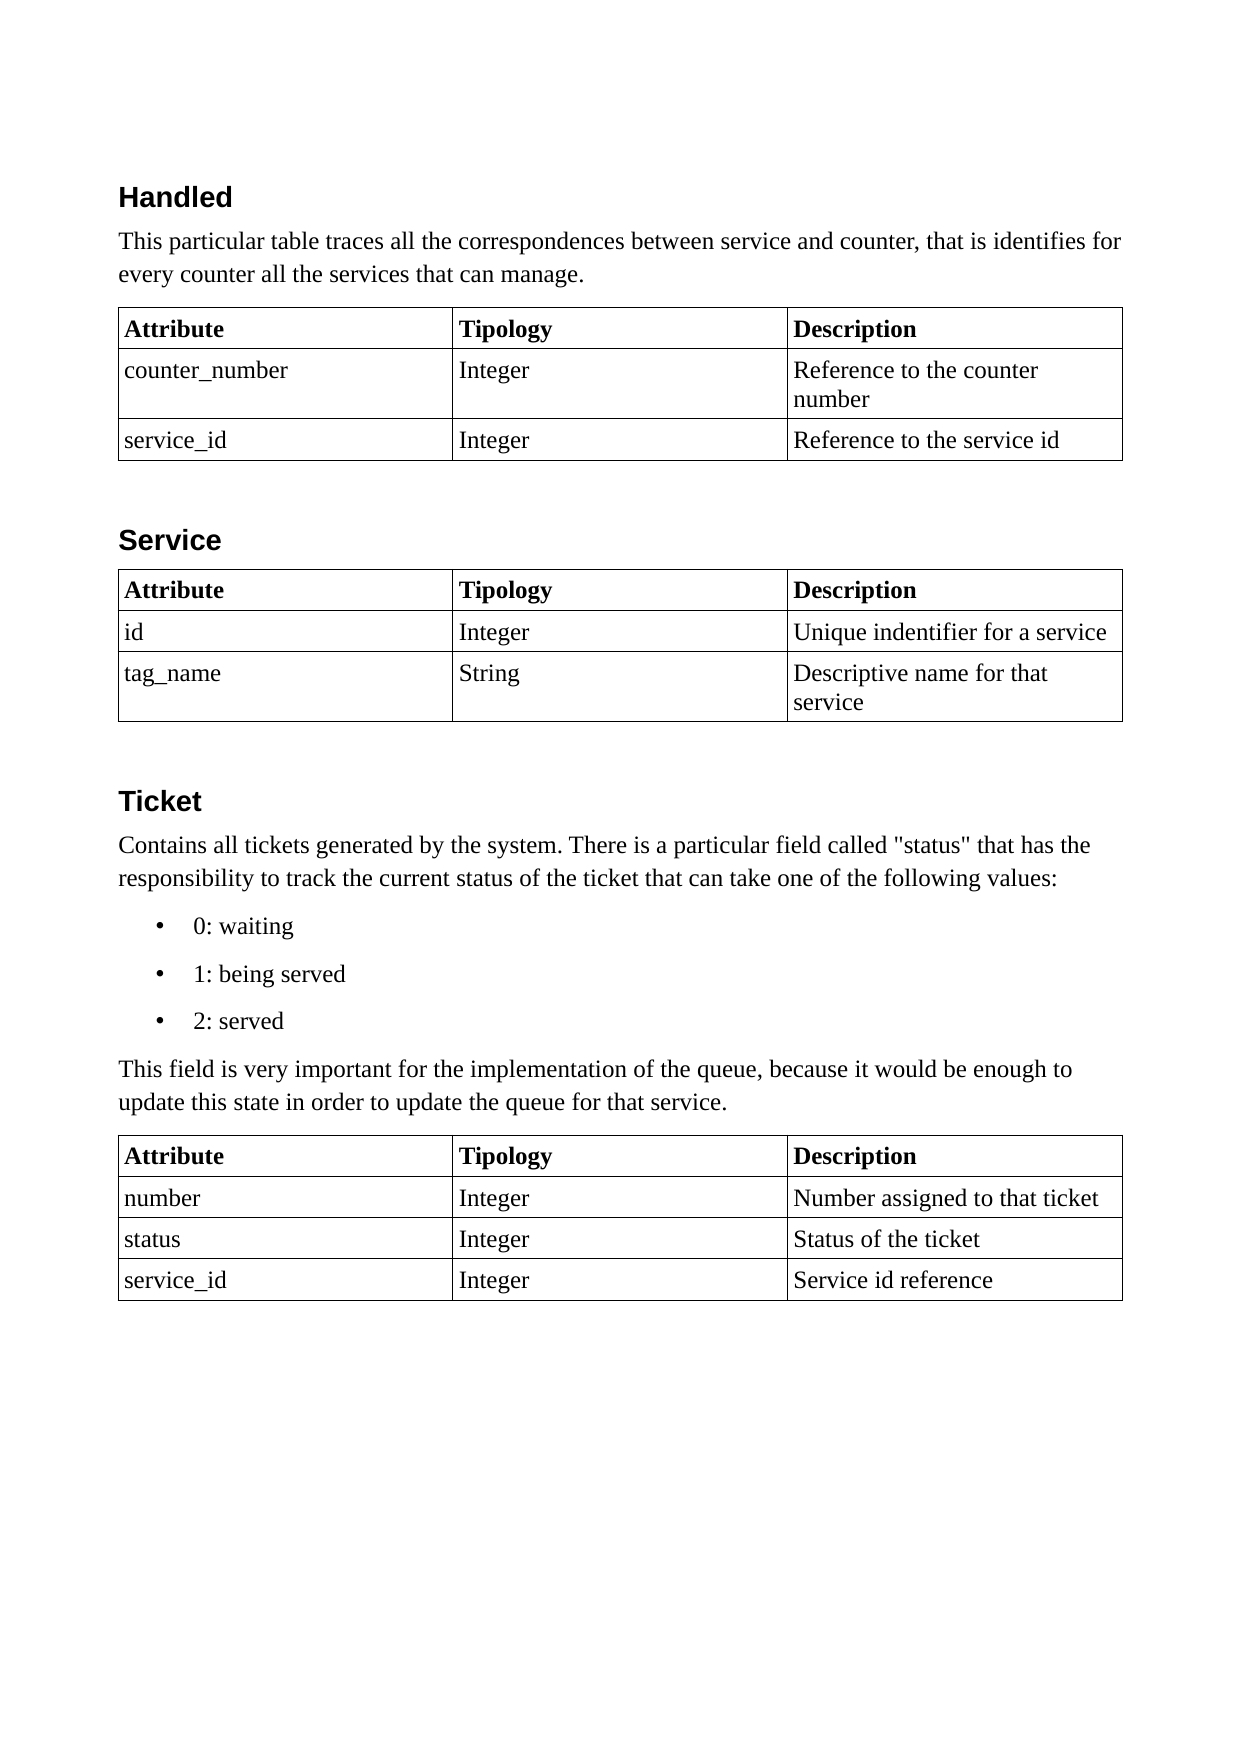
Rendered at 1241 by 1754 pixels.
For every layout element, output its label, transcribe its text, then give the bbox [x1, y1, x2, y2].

list 0: waiting [156, 911, 1122, 940]
subtitle Service [118, 523, 1122, 556]
table_cell number [119, 1177, 452, 1217]
table_cell Integer [453, 1218, 787, 1258]
table_cell service_id [119, 419, 452, 459]
table_cell Reference to the counter number [788, 349, 1122, 418]
table_header Tipology [453, 570, 787, 610]
table_cell String [453, 652, 787, 721]
table_header Description [788, 1136, 1122, 1176]
table_cell counter_number [119, 349, 452, 418]
table_cell service_id [119, 1259, 452, 1299]
table_header Tipology [453, 1136, 787, 1176]
table_cell tag_name [119, 652, 452, 721]
table_cell Integer [453, 611, 787, 651]
table_header Attribute [119, 1136, 452, 1176]
table_cell Descriptive name for that service [788, 652, 1122, 721]
table_header Attribute [119, 308, 452, 348]
table_cell id [119, 611, 452, 651]
table_cell Integer [453, 419, 787, 459]
table_cell Integer [453, 1259, 787, 1299]
table_header Description [788, 308, 1122, 348]
table_cell Service id reference [788, 1259, 1122, 1299]
table_header Attribute [119, 570, 452, 610]
table_cell Unique indentifier for a service [788, 611, 1122, 651]
subtitle Ticket [118, 784, 1122, 818]
subtitle Handled [118, 180, 1122, 214]
table_cell Integer [453, 1177, 787, 1217]
table_cell Status of the ticket [788, 1218, 1122, 1258]
table_cell Integer [453, 349, 787, 418]
table_cell status [119, 1218, 452, 1258]
table_cell Reference to the service id [788, 419, 1122, 459]
table_cell Number assigned to that ticket [788, 1177, 1122, 1217]
table_header Tipology [453, 308, 787, 348]
text This particular table traces all the correspondences between service and counter, that is identifies for every counter all the services that can manage. [118, 226, 1122, 288]
table_header Description [788, 570, 1122, 610]
text This field is very important for the implementation of the queue, because it would be enough to update this state in order to update the queue for that service. [118, 1054, 1122, 1116]
list 1: being served [156, 959, 1122, 987]
text Contains all tickets generated by the system. There is a particular field called "status" that has the responsibility to track the current status of the ticket that can take one of the following values: [118, 831, 1122, 892]
list 2: served [156, 1006, 1122, 1035]
